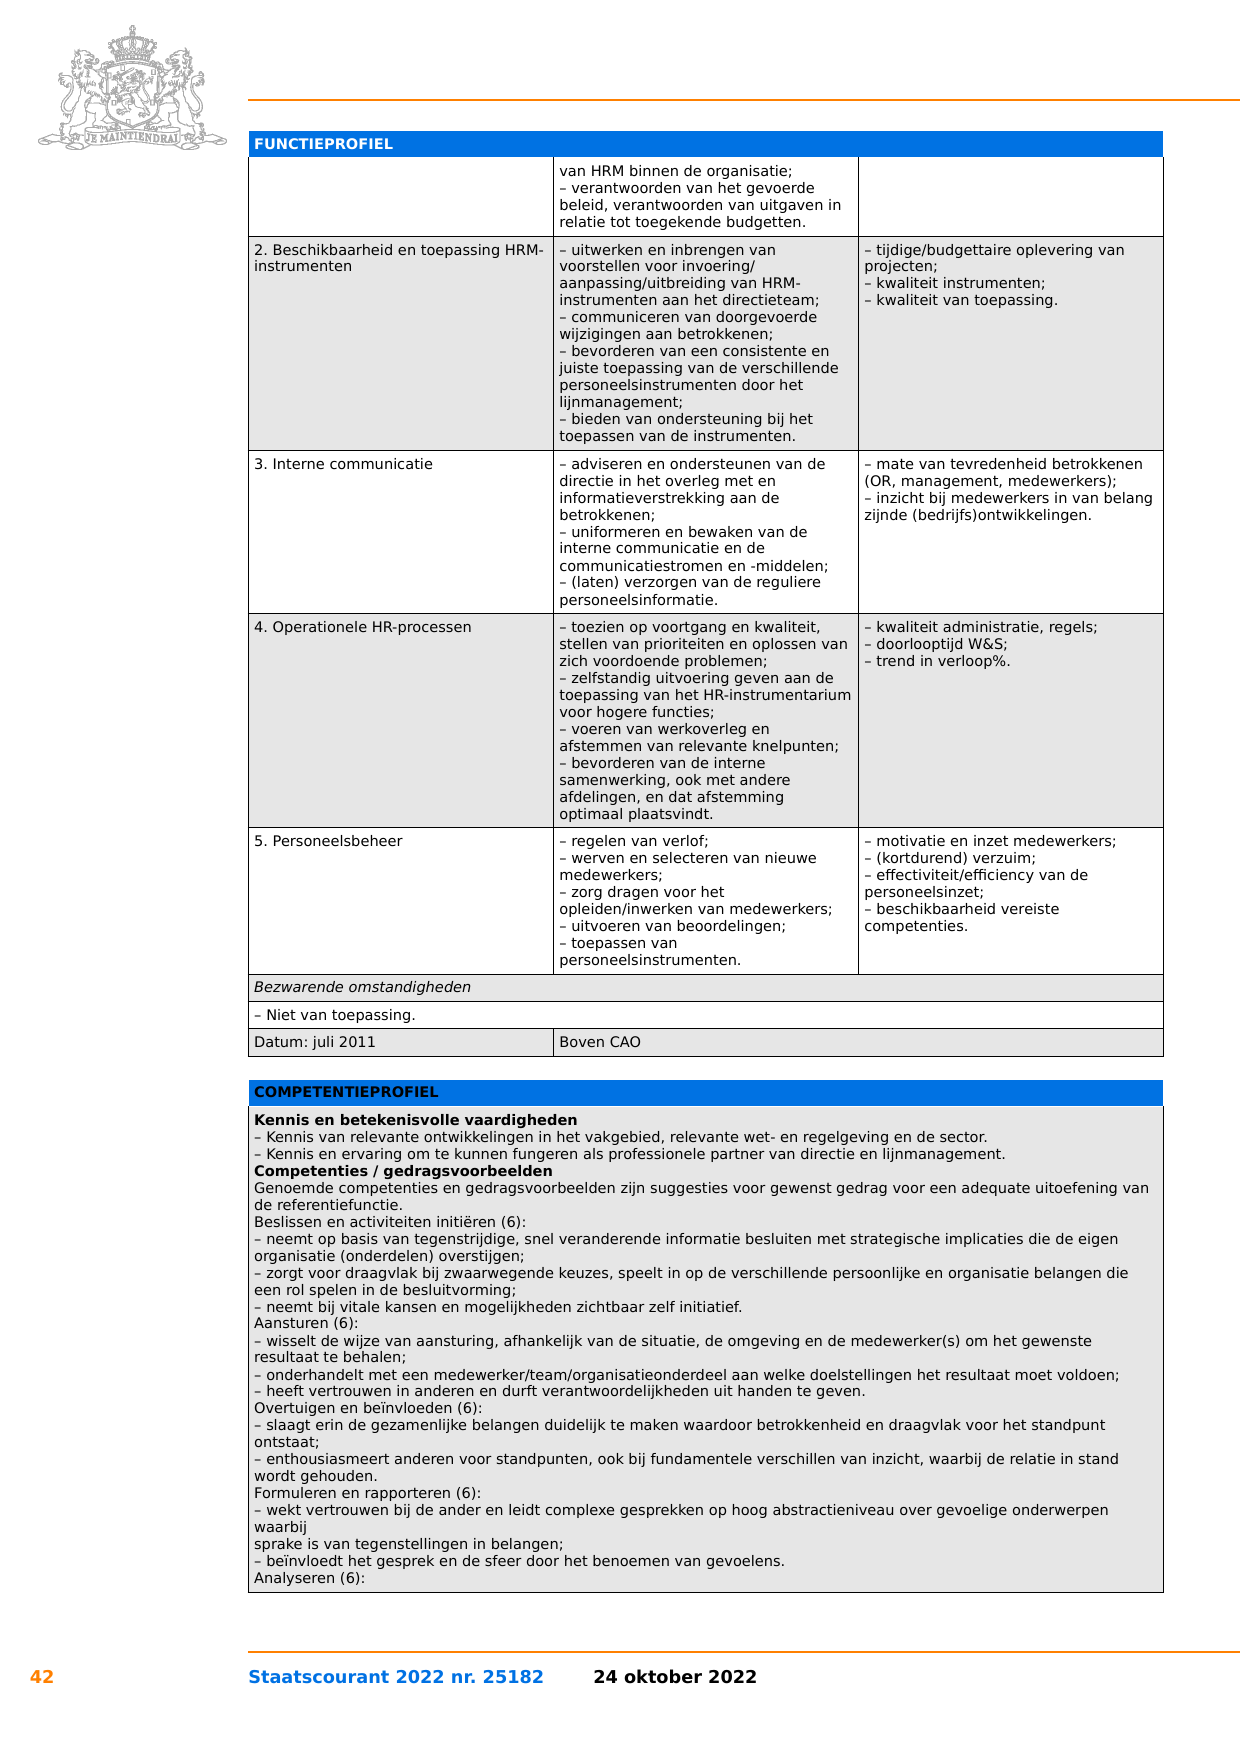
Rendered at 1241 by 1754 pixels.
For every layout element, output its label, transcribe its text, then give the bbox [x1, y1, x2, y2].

table_cell – tijdige/budgettaire oplevering van projecten; – kwaliteit instrumenten; – kwaliteit van toepassing. [859, 237, 1163, 450]
table_cell Boven CAO [554, 1029, 1163, 1056]
picture [38, 25, 227, 150]
table_cell – motivatie en inzet medewerkers; – (kortdurend) verzuim; – effectiviteit/efficiency van de personeelsinzet; – beschikbaarheid vereiste competenties. [859, 828, 1163, 973]
table_cell – mate van tevredenheid betrokkenen (OR, management, medewerkers); – inzicht bij medewerkers in van belang zijnde (bedrijfs)ontwikkelingen. [859, 451, 1163, 613]
table_cell – adviseren en ondersteunen van de directie in het overleg met en informatieverstrekking aan de betrokkenen; – uniformeren en bewaken van de interne communicatie en de communicatiestromen en -middelen; – (laten) verzorgen van de reguliere personeelsinformatie. [554, 451, 858, 613]
table_cell – regelen van verlof; – werven en selecteren van nieuwe medewerkers; – zorg dragen voor het opleiden/inwerken van medewerkers; – uitvoeren van beoordelingen; – toepassen van personeelsinstrumenten. [554, 828, 858, 973]
table_cell 4. Operationele HR-processen [249, 614, 553, 827]
table_cell – Niet van toepassing. [249, 1002, 1163, 1028]
table_cell 2. Beschikbaarheid en toepassing HRM-instrumenten [249, 237, 553, 450]
table_header COMPETENTIEPROFIEL [249, 1080, 1163, 1106]
table_cell Bezwarende omstandigheden [249, 975, 1163, 1001]
table_cell 3. Interne communicatie [249, 451, 553, 613]
table_cell 5. Personeelsbeheer [249, 828, 553, 973]
table_cell – uitwerken en inbrengen van voorstellen voor invoering/ aanpassing/uitbreiding van HRM-instrumenten aan het directieteam; – communiceren van doorgevoerde wijzigingen aan betrokkenen; – bevorderen van een consistente en juiste toepassing van de verschillende personeelsinstrumenten door het lijnmanagement; – bieden van ondersteuning bij het toepassen van de instrumenten. [554, 237, 858, 450]
table_header FUNCTIEPROFIEL [249, 131, 1163, 157]
table_cell Datum: juli 2011 [249, 1029, 553, 1056]
table_cell [859, 158, 1163, 236]
table_cell – kwaliteit administratie, regels; – doorlooptijd W&S; – trend in verloop%. [859, 614, 1163, 827]
table_cell [249, 158, 553, 236]
table_cell van HRM binnen de organisatie; – verantwoorden van het gevoerde beleid, verantwoorden van uitgaven in relatie tot toegekende budgetten. [554, 158, 858, 236]
table_cell – toezien op voortgang en kwaliteit, stellen van prioriteiten en oplossen van zich voordoende problemen; – zelfstandig uitvoering geven aan de toepassing van het HR-instrumentarium voor hogere functies; – voeren van werkoverleg en afstemmen van relevante knelpunten; – bevorderen van de interne samenwerking, ook met andere afdelingen, en dat afstemming optimaal plaatsvindt. [554, 614, 858, 827]
table_cell Kennis en betekenisvolle vaardigheden – Kennis van relevante ontwikkelingen in het vakgebied, relevante wet- en regelgeving en de sector. – Kennis en ervaring om te kunnen fungeren als professionele partner van directie en lijnmanagement. Competenties / gedragsvoorbeelden Genoemde competenties en gedragsvoorbeelden zijn suggesties voor gewenst gedrag voor een adequate uitoefening van de referentiefunctie. Beslissen en activiteiten initiëren (6): – neemt op basis van tegenstrijdige, snel veranderende informatie besluiten met strategische implicaties die de eigen organisatie (onderdelen) overstijgen; – zorgt voor draagvlak bij zwaarwegende keuzes, speelt in op de verschillende persoonlijke en organisatie belangen die een rol spelen in de besluitvorming; – neemt bij vitale kansen en mogelijkheden zichtbaar zelf initiatief. Aansturen (6): – wisselt de wijze van aansturing, afhankelijk van de situatie, de omgeving en de medewerker(s) om het gewenste resultaat te behalen; – onderhandelt met een medewerker/team/organisatieonderdeel aan welke doelstellingen het resultaat moet voldoen; – heeft vertrouwen in anderen en durft verantwoordelijkheden uit handen te geven. Overtuigen en beïnvloeden (6): – slaagt erin de gezamenlijke belangen duidelijk te maken waardoor betrokkenheid en draagvlak voor het standpunt ontstaat; – enthousiasmeert anderen voor standpunten, ook bij fundamentele verschillen van inzicht, waarbij de relatie in stand wordt gehouden. Formuleren en rapporteren (6): – wekt vertrouwen bij de ander en leidt complexe gesprekken op hoog abstractieniveau over gevoelige onderwerpen waarbij sprake is van tegenstellingen in belangen; – beïnvloedt het gesprek en de sfeer door het benoemen van gevoelens. Analyseren (6): [249, 1107, 1163, 1592]
